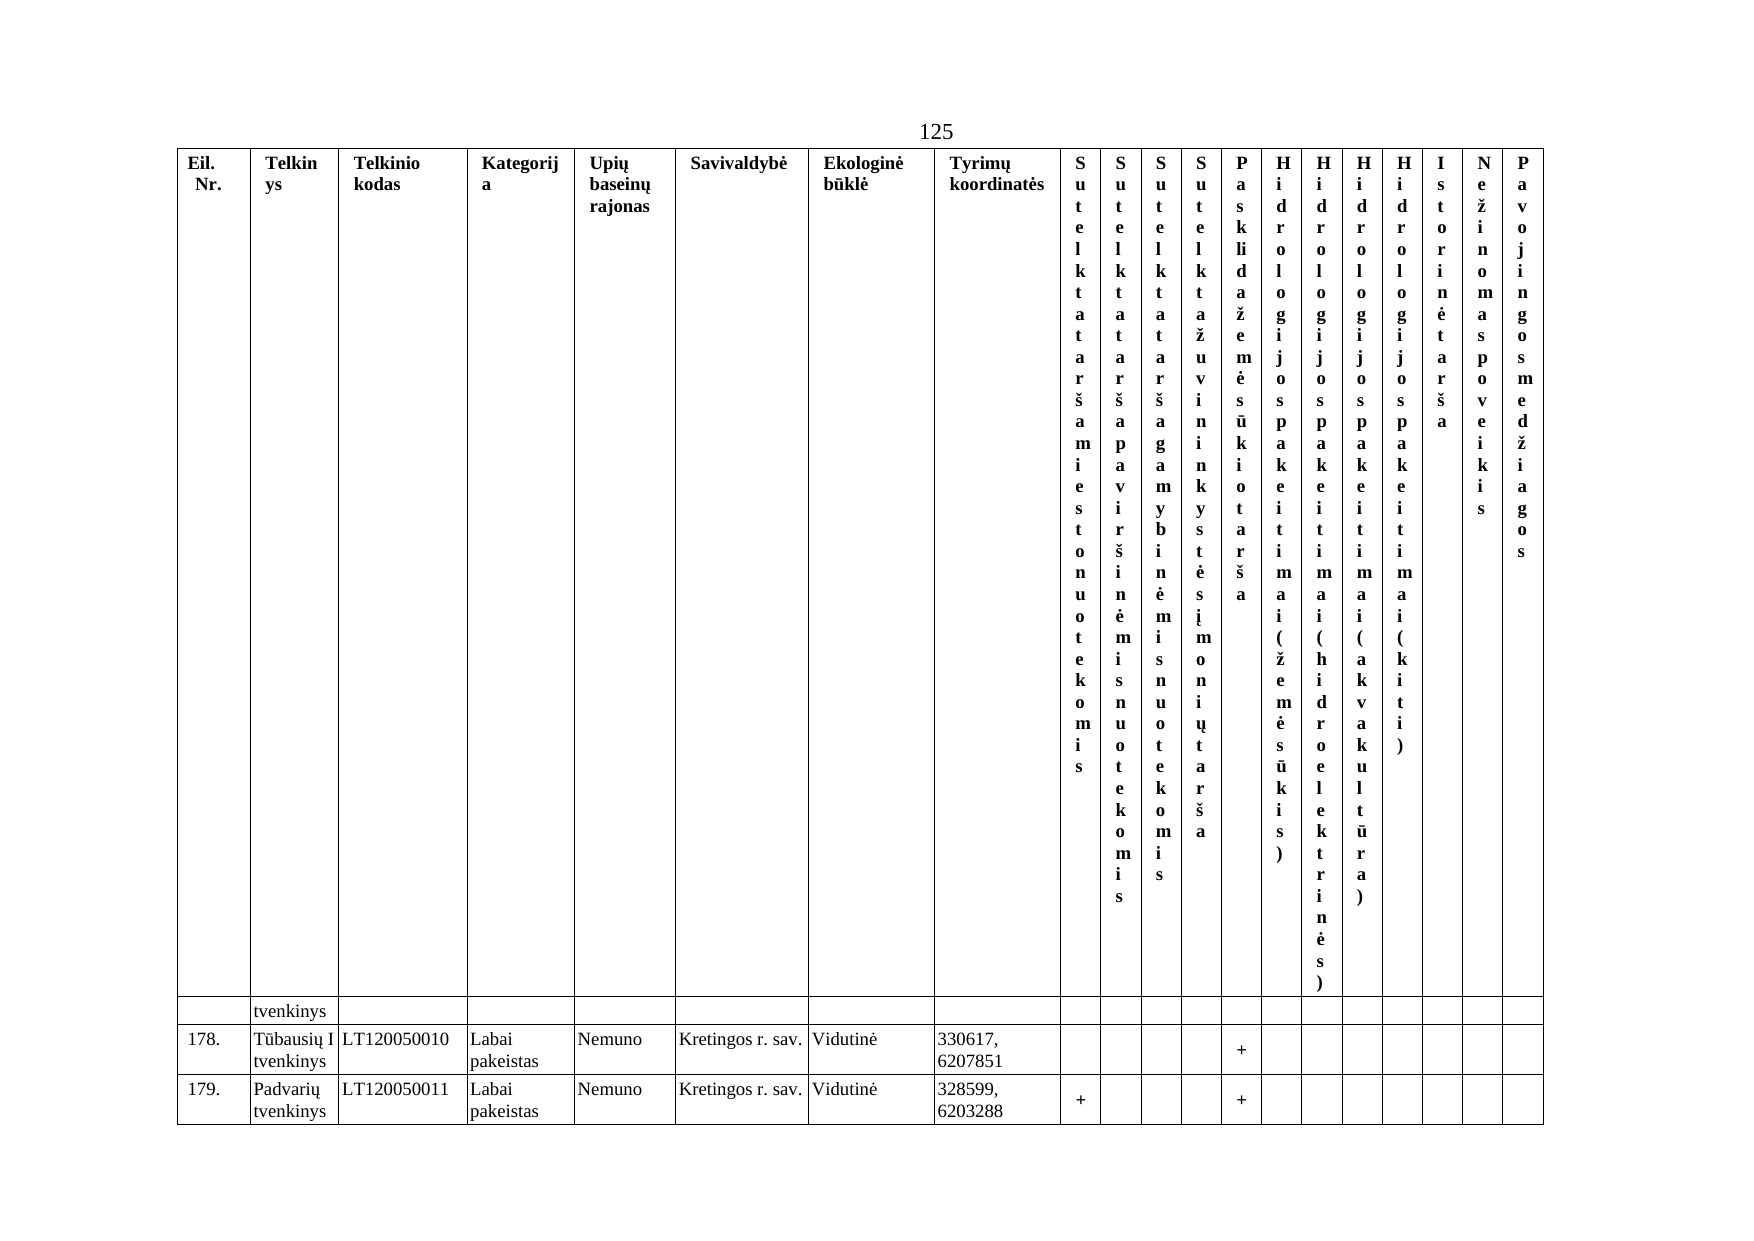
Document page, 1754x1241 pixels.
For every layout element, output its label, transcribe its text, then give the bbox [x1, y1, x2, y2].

table_cell tvenkinys [251, 997, 338, 1024]
table_cell [1101, 1025, 1141, 1074]
table_cell [1343, 1025, 1382, 1074]
table_cell Tūbausių I tvenkinys [251, 1025, 338, 1074]
table_header Ekologinė būklė [809, 149, 934, 996]
table_cell LT120050011 [339, 1075, 467, 1124]
table_cell [1423, 997, 1462, 1024]
table_cell Padvarių tvenkinys [251, 1075, 338, 1124]
table_header Pavojingos medžiagos [1503, 149, 1543, 996]
table_header Telkinio kodas [339, 149, 467, 996]
table_cell [1262, 1075, 1301, 1124]
table_header Hidrologijos pakeitimai (kiti) [1383, 149, 1422, 996]
table_cell [339, 997, 467, 1024]
table_header Telkinys [251, 149, 338, 996]
table_cell [1423, 1075, 1462, 1124]
table_cell [1463, 1075, 1502, 1124]
table_cell Kretingos r. sav. [676, 1025, 808, 1074]
table_cell Kretingos r. sav. [676, 1075, 808, 1124]
table_cell [1262, 1025, 1301, 1074]
table_header Pasklida žemės ūkio tarša [1222, 149, 1261, 996]
table_header Sutelkta žuvininkystės įmonių tarša [1182, 149, 1221, 996]
table_header Eil. Nr. [178, 149, 250, 996]
table_cell 178. [178, 1025, 250, 1074]
table_cell [1182, 997, 1221, 1024]
table_header Sutelkta tarša gamybinėmis nuotekomis [1142, 149, 1181, 996]
table_cell [178, 997, 250, 1024]
table_cell Labai pakeistas [468, 1075, 574, 1124]
table_cell [1302, 997, 1342, 1024]
table_cell [1101, 1075, 1141, 1124]
table_cell + [1061, 1075, 1100, 1124]
table_cell [1343, 997, 1382, 1024]
table_cell 330617, 6207851 [935, 1025, 1060, 1074]
table_cell Nemuno [575, 1075, 675, 1124]
table_cell Vidutinė [809, 1025, 934, 1074]
table_cell + [1222, 1025, 1261, 1074]
table_cell [575, 997, 675, 1024]
table_cell Labai pakeistas [468, 1025, 574, 1074]
table_cell [1302, 1075, 1342, 1124]
table_cell [1182, 1025, 1221, 1074]
table_header Tyrimų koordinatės [935, 149, 1060, 996]
table_header Nežinomas poveikis [1463, 149, 1502, 996]
table_header Kategorija [468, 149, 574, 996]
table_cell [1463, 1025, 1502, 1074]
table_header Sutelkta tarša paviršinėmis nuotekomis [1101, 149, 1141, 996]
table_cell [1383, 1025, 1422, 1074]
table_header Hidrologijos pakeitimai (žemės ūkis) [1262, 149, 1301, 996]
table_cell [1503, 1075, 1543, 1124]
table_cell [1503, 1025, 1543, 1074]
table_cell Vidutinė [809, 1075, 934, 1124]
table_header Sutelkta tarša miesto nuotekomis [1061, 149, 1100, 996]
table_cell [1503, 997, 1543, 1024]
table_cell + [1222, 1075, 1261, 1124]
table_cell [1463, 997, 1502, 1024]
table_cell [1061, 1025, 1100, 1074]
table_cell [1383, 997, 1422, 1024]
table_cell 179. [178, 1075, 250, 1124]
table_cell [1383, 1075, 1422, 1124]
table_cell LT120050010 [339, 1025, 467, 1074]
table_cell Nemuno [575, 1025, 675, 1074]
table_cell [1343, 1075, 1382, 1124]
table_cell [1262, 997, 1301, 1024]
table_cell [468, 997, 574, 1024]
table_cell [1182, 1075, 1221, 1124]
table_header Istorinė tarša [1423, 149, 1462, 996]
table_header Upių baseinų rajonas [575, 149, 675, 996]
table_cell 328599, 6203288 [935, 1075, 1060, 1124]
table_cell [1423, 1025, 1462, 1074]
table_cell [1142, 1025, 1181, 1074]
table_cell [1302, 1025, 1342, 1074]
table_cell [1101, 997, 1141, 1024]
table_cell [1061, 997, 1100, 1024]
table_header Hidrologijos pakeitimai (akvakultūra) [1343, 149, 1382, 996]
table_header Hidrologijos pakeitimai (hidroelektrinės) [1302, 149, 1342, 996]
table_cell [1142, 997, 1181, 1024]
table_cell [676, 997, 808, 1024]
table_cell [1142, 1075, 1181, 1124]
table_cell [809, 997, 934, 1024]
table_cell [1222, 997, 1261, 1024]
table_header Savivaldybė [676, 149, 808, 996]
table_cell [935, 997, 1060, 1024]
